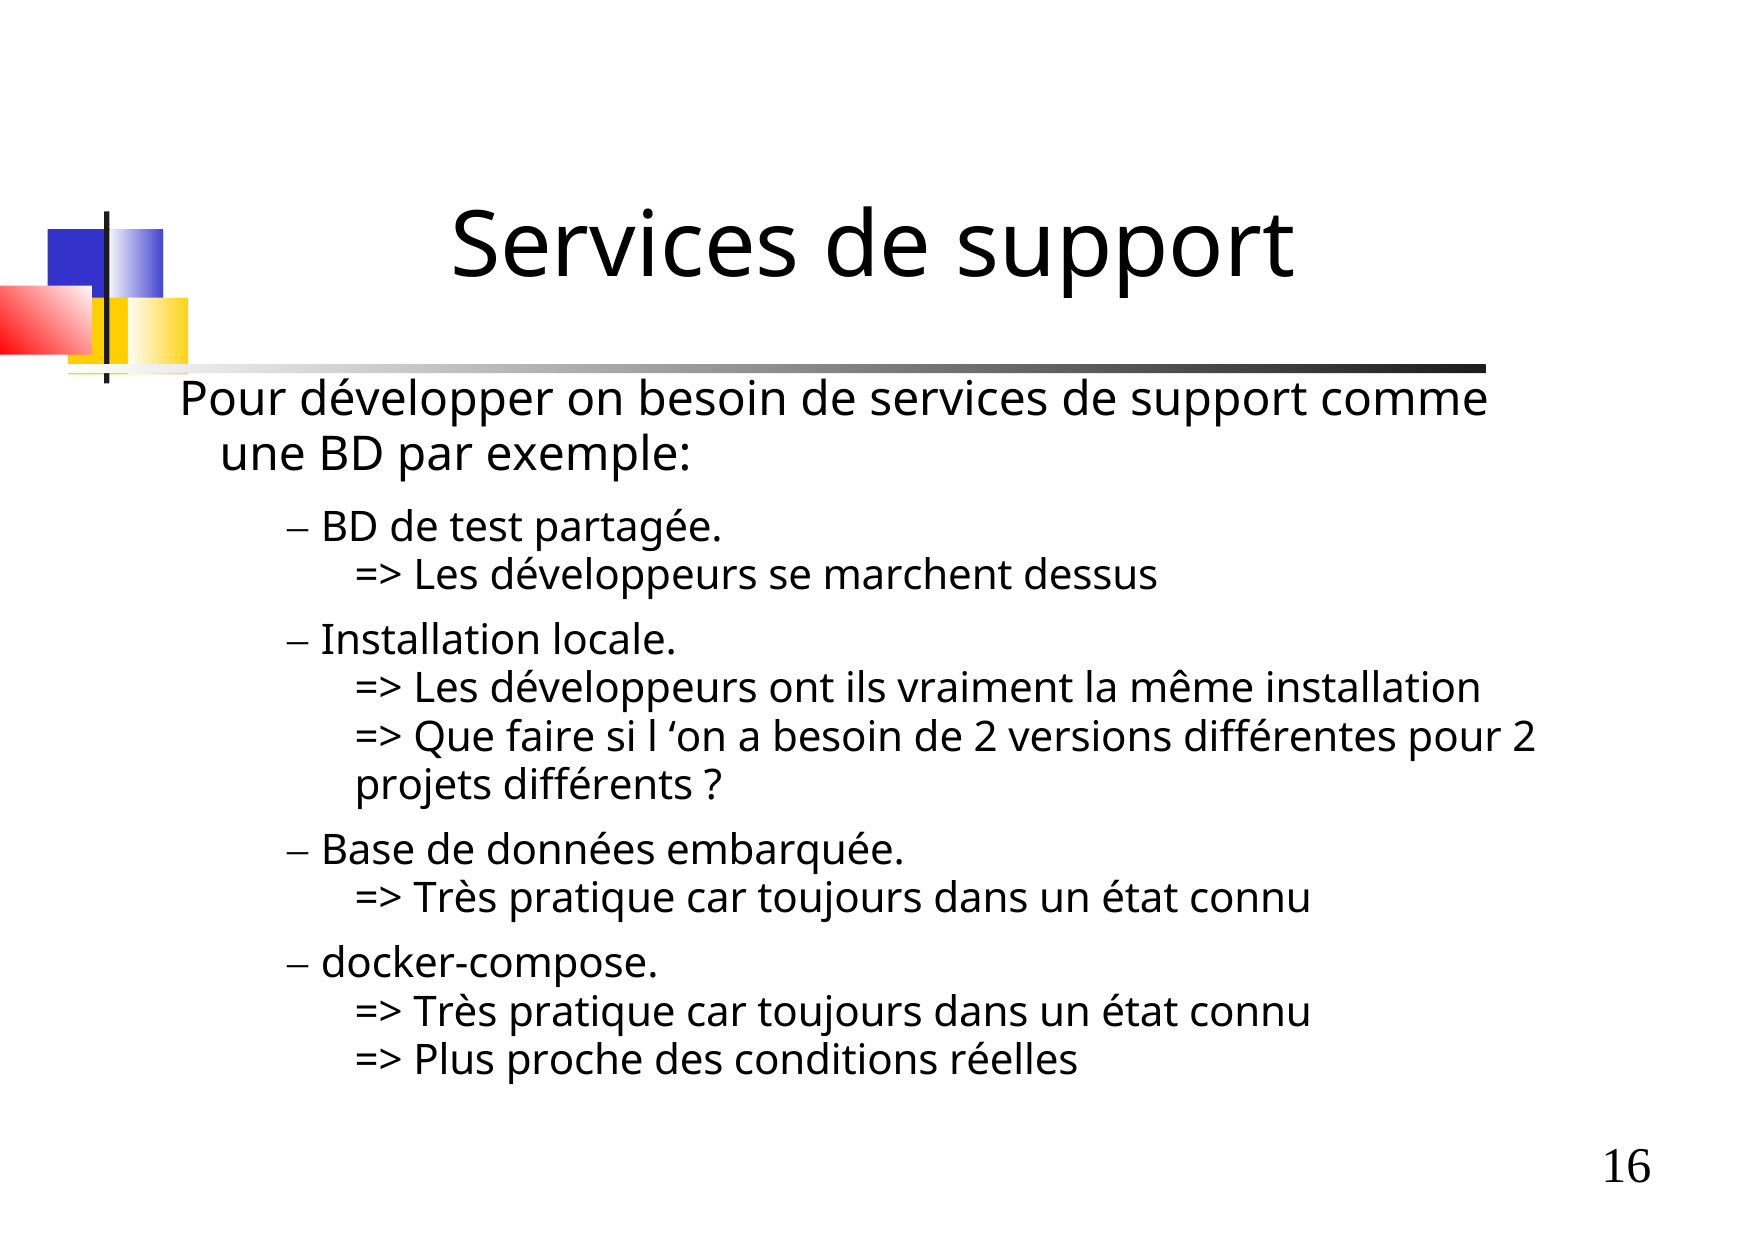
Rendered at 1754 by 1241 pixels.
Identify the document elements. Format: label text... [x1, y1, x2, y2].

title Services de support [179, 139, 1567, 351]
list Pour développer on besoin de services de support comme une BD par exemple: BD de test partagée. => Les développeurs se marchent dessus Installation locale. => Les développeurs ont ils vraiment la même installation => Que faire si l ‘on a besoin de 2 versions différentes pour 2 projets différents ? Base de données embarquée. => Très pratique car toujours dans un état connu docker-compose. => Très pratique car toujours dans un état connu => Plus proche des conditions réelles [179, 371, 1567, 1091]
